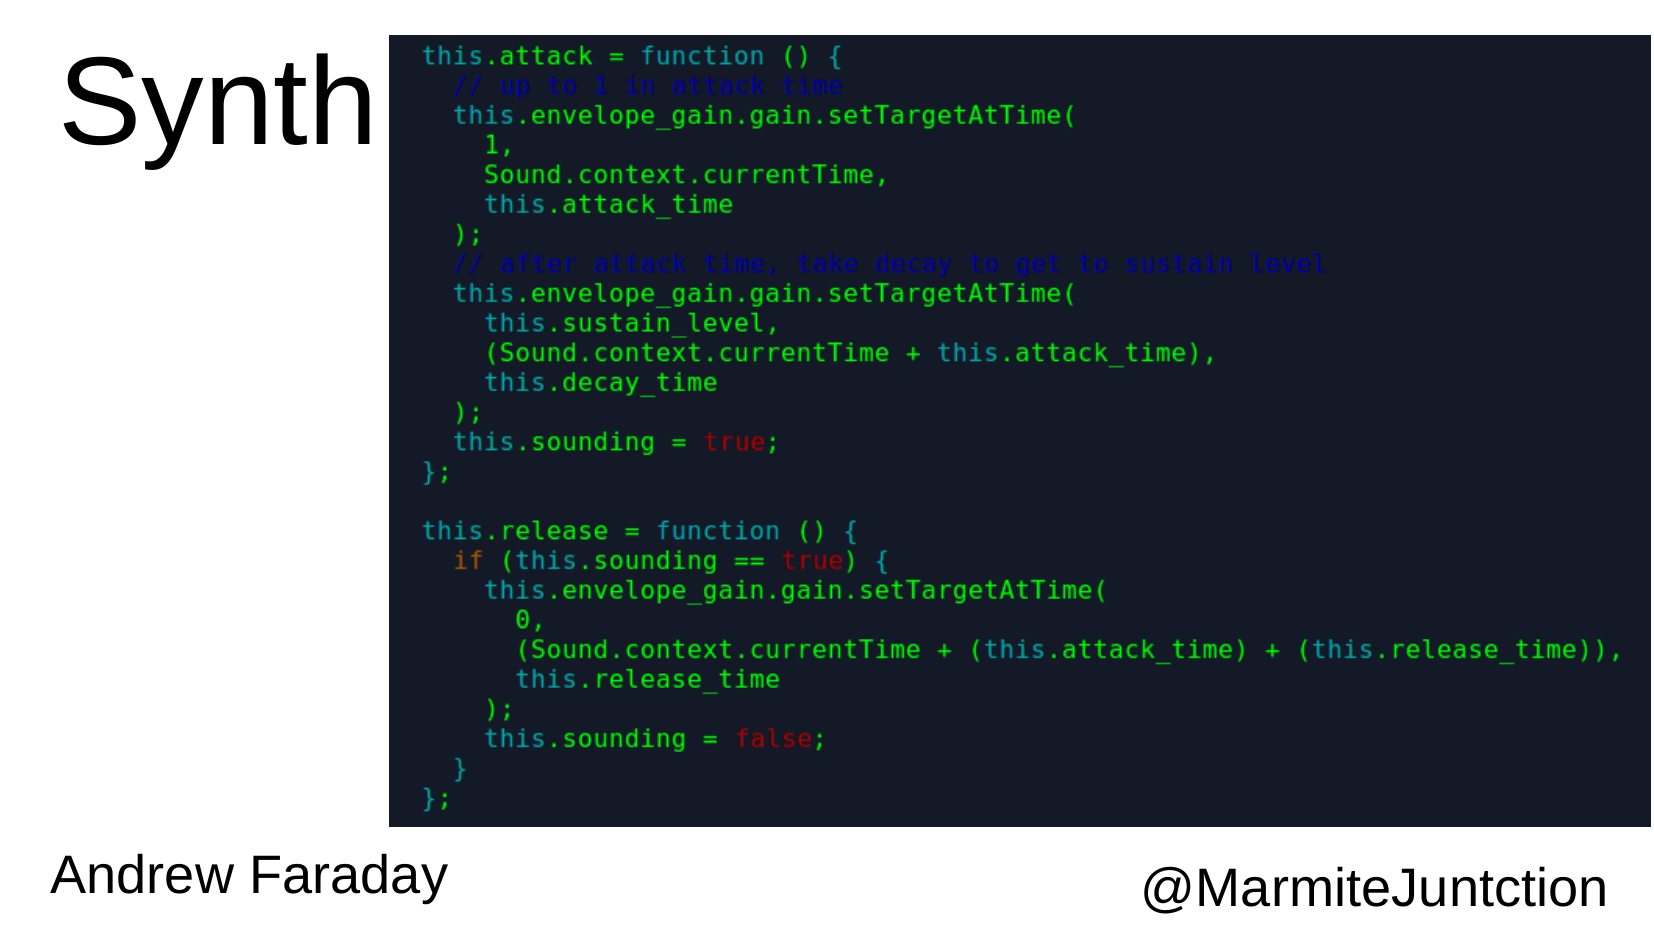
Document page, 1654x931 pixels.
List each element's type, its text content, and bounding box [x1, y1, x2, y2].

picture [389, 35, 1651, 827]
text_box Synth [23, 23, 414, 179]
text_box Andrew Faraday [35, 837, 579, 913]
text_box @MarmiteJuntction [1080, 850, 1625, 926]
